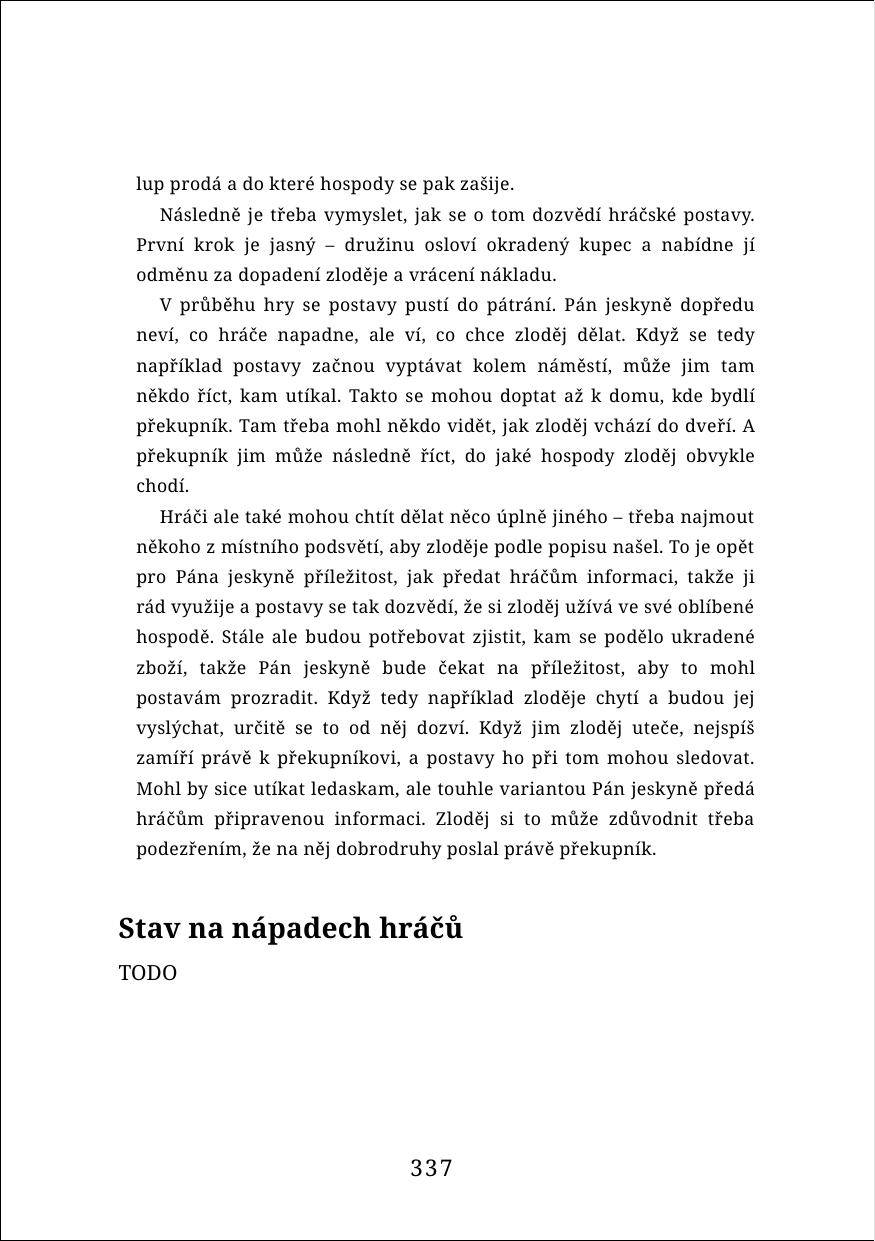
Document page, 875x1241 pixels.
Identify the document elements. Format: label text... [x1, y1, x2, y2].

text lup prodá a do které hospody se pak zašije. Následně je třeba vymyslet, jak se o tom dozvědí hráčské postavy. První krok je jasný – družinu osloví okradený kupec a nabídne jí odměnu za dopadení zloděje a vrácení nákladu. V průběhu hry se postavy pustí do pátrání. Pán jeskyně dopředu neví, co hráče napadne, ale ví, co chce zloděj dělat. Když se tedy například postavy začnou vyptávat kolem náměstí, může jim tam někdo říct, kam utíkal. Takto se mohou doptat až k domu, kde bydlí překupník. Tam třeba mohl někdo vidět, jak zloděj vchází do dveří. A překupník jim může následně říct, do jaké hospody zloděj obvykle chodí. Hráči ale také mohou chtít dělat něco úplně jiného – třeba najmout někoho z místního podsvětí, aby zloděje podle popisu našel. To je opět pro Pána jeskyně příležitost, jak předat hráčům informaci, takže ji rád využije a postavy se tak dozvědí, že si zloděj užívá ve své oblíbené hospodě. Stále ale budou potřebovat zjistit, kam se podělo ukradené zboží, takže Pán jeskyně bude čekat na příležitost, aby to mohl postavám prozradit. Když tedy například zloděje chytí a budou jej vyslýchat, určitě se to od něj dozví. Když jim zloděj uteče, nejspíš zamíří právě k překupníkovi, a postavy ho při tom mohou sledovat. Mohl by sice utíkat ledaskam, ale touhle variantou Pán jeskyně předá hráčům připravenou informaci. Zloděj si to může zdůvodnit třeba podezřením, že na něj dobrodruhy poslal právě překupník. [136, 172, 756, 861]
subtitle Stav na nápadech hráčů [118, 908, 756, 946]
text TODO [118, 958, 756, 986]
